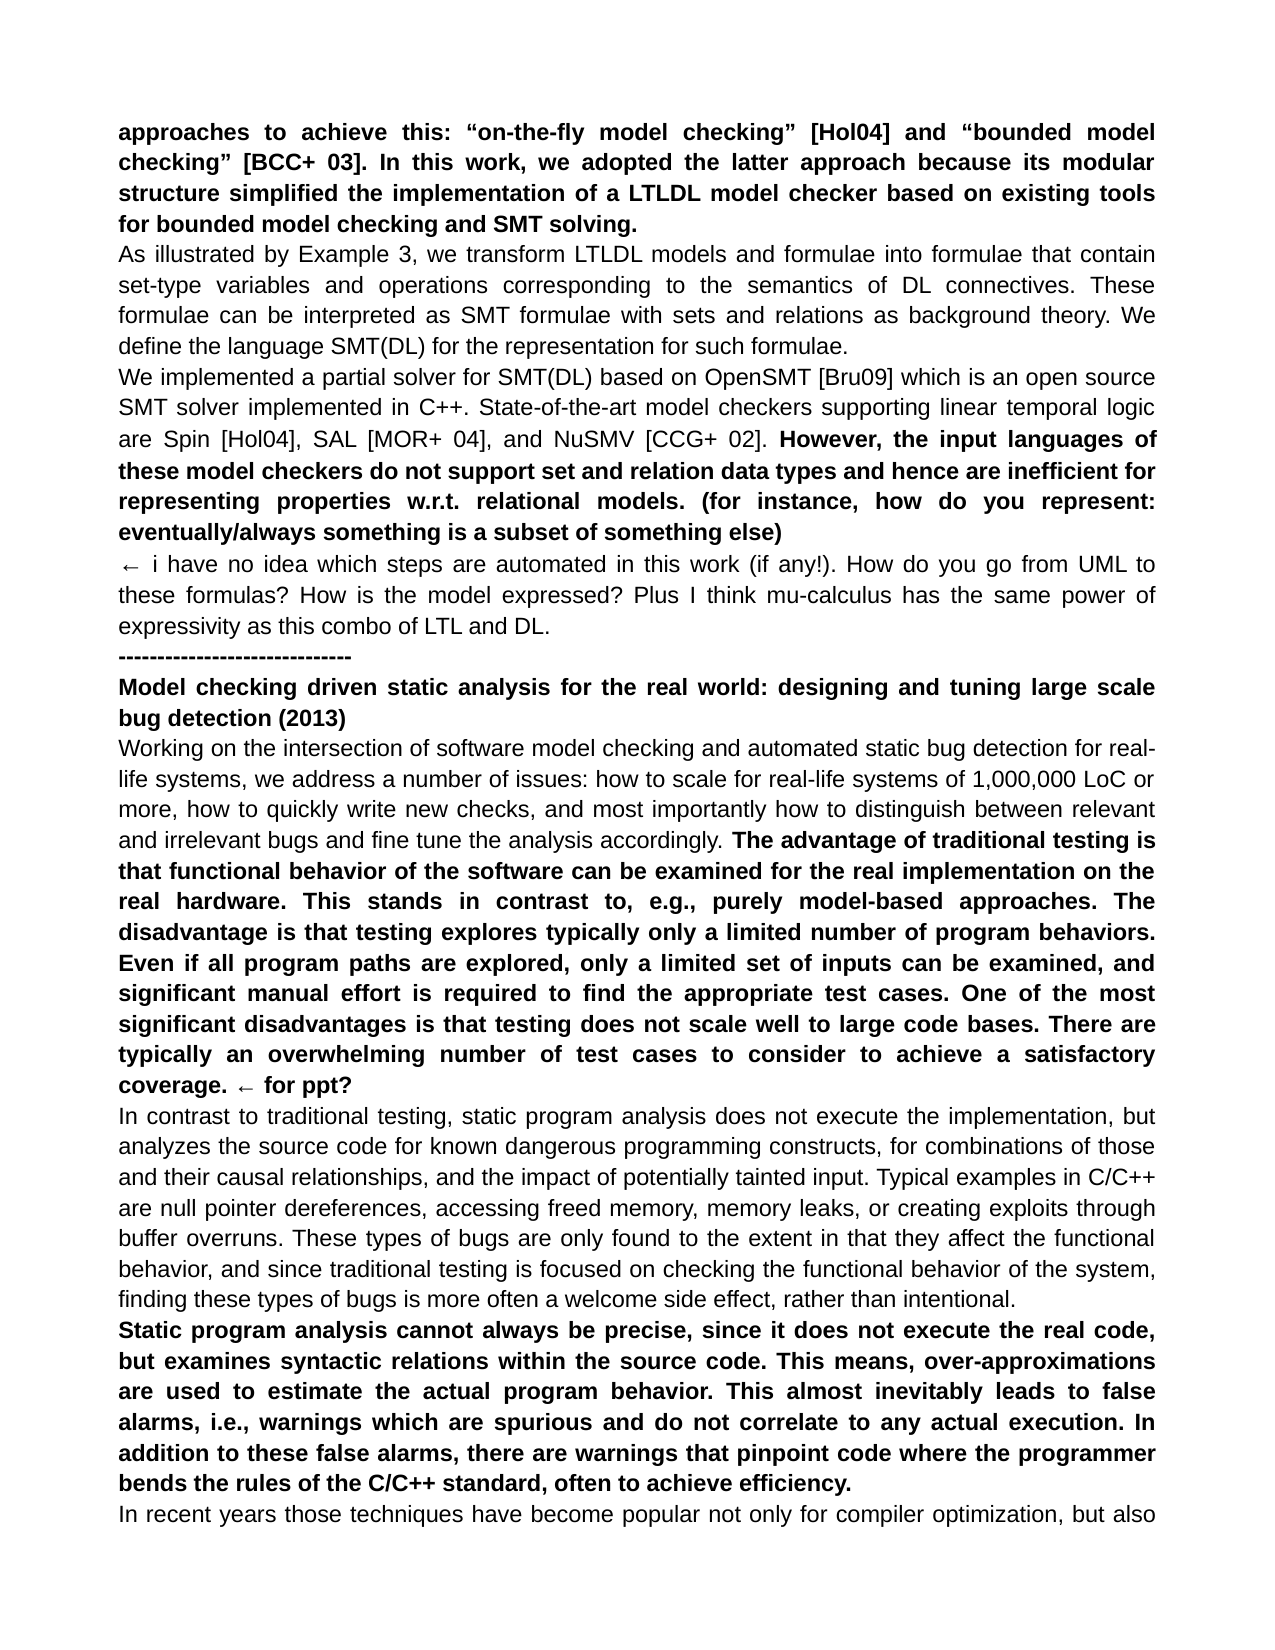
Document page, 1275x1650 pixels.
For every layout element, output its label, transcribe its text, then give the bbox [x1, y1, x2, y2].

text Model checking driven static analysis for the real world: designing and tuning large scale bug detection (2013) [118, 673, 1157, 731]
text As illustrated by Example 3, we transform LTLDL models and formulae into formulae that contain set-type variables and operations corresponding to the semantics of DL connectives. These formulae can be interpreted as SMT formulae with sets and relations as background theory. We define the language SMT(DL) for the representation for such formulae. [118, 241, 1157, 359]
text Static program analysis cannot always be precise, since it does not execute the real code, but examines syntactic relations within the source code. This means, over-approximations are used to estimate the actual program behavior. This almost inevitably leads to false alarms, i.e., warnings which are spurious and do not correlate to any actual execution. In addition to these false alarms, there are warnings that pinpoint code where the programmer bends the rules of the C/C++ standard, often to achieve efficiency. [118, 1316, 1157, 1496]
text In recent years those techniques have become popular not only for compiler optimization, but also [118, 1500, 1157, 1527]
text Working on the intersection of software model checking and automated static bug detection for real-life systems, we address a number of issues: how to scale for real-life systems of 1,000,000 LoC or more, how to quickly write new checks, and most importantly how to distinguish between relevant and irrelevant bugs and fine tune the analysis accordingly. The advantage of traditional testing is that functional behavior of the software can be examined for the real implementation on the real hardware. This stands in contrast to, e.g., purely model-based approaches. The disadvantage is that testing explores typically only a limited number of program behaviors. Even if all program paths are explored, only a limited set of inputs can be examined, and significant manual effort is required to find the appropriate test cases. One of the most significant disadvantages is that testing does not scale well to large code bases. There are typically an overwhelming number of test cases to consider to achieve a satisfactory coverage. ← for ppt? [118, 734, 1157, 1098]
text ------------------------------ [118, 643, 1157, 669]
text We implemented a partial solver for SMT(DL) based on OpenSMT [Bru09] which is an open source SMT solver implemented in C++. State-of-the-art model checkers supporting linear temporal logic are Spin [Hol04], SAL [MOR+ 04], and NuSMV [CCG+ 02]. However, the input languages of these model checkers do not support set and relation data types and hence are inefficient for representing properties w.r.t. relational models. (for instance, how do you represent: eventually/always something is a subset of something else) [118, 363, 1157, 545]
text In contrast to traditional testing, static program analysis does not execute the implementation, but analyzes the source code for known dangerous programming constructs, for combinations of those and their causal relationships, and the impact of potentially tainted input. Typical examples in C/C++ are null pointer dereferences, accessing freed memory, memory leaks, or creating exploits through buffer overruns. These types of bugs are only found to the extent in that they affect the functional behavior, and since traditional testing is focused on checking the functional behavior of the system, finding these types of bugs is more often a welcome side effect, rather than intentional. [118, 1102, 1157, 1313]
text approaches to achieve this: “on-the-fly model checking” [Hol04] and “bounded model checking” [BCC+ 03]. In this work, we adopted the latter approach because its modular structure simplified the implementation of a LTLDL model checker based on existing tools for bounded model checking and SMT solving. [118, 118, 1157, 237]
text ← i have no idea which steps are automated in this work (if any!). How do you go from UML to these formulas? How is the model expressed? Plus I think mu-calculus has the same power of expressivity as this combo of LTL and DL. [118, 549, 1157, 639]
